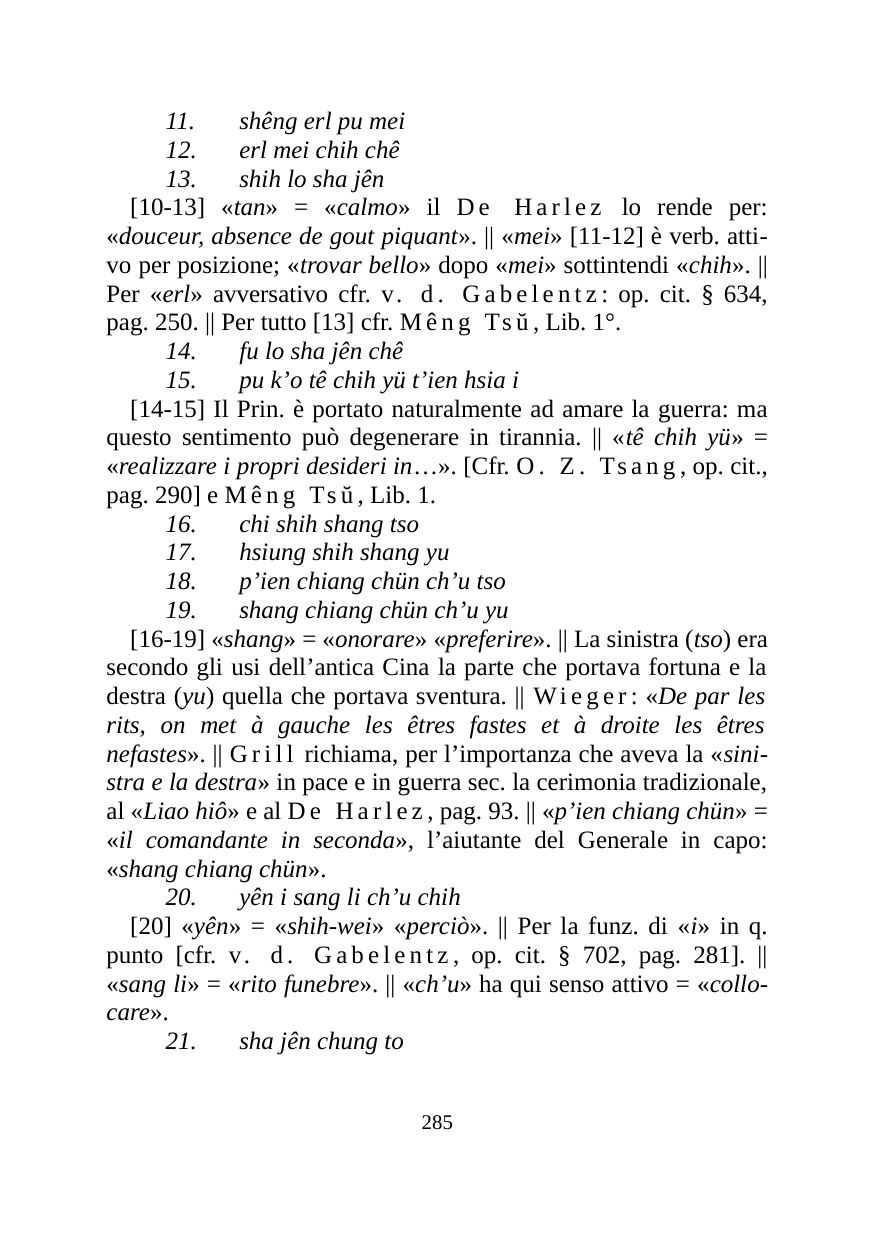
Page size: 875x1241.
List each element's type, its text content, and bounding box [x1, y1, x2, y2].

text [14-15] Il Prin. è portato naturalmente ad amare la guerra: ma questo sentimento può degenerare in tirannia. || «tê chih yü» = «realizzare i propri desideri in…». [Cfr. O. Z. Tsang, op. cit., pag. 290] e Mêng Tsŭ, Lib. 1. [106, 394, 768, 509]
list shih lo sha jên [165, 164, 768, 192]
list chi shih shang tso [165, 509, 768, 537]
list hsiung shih shang yu [165, 537, 768, 566]
list sha jên chung to [165, 1026, 768, 1055]
list pu k’o tê chih yü t’ien hsia i [165, 365, 768, 394]
list fu lo sha jên chê [165, 336, 768, 365]
list yên i sang li ch’u chih [165, 882, 768, 911]
list p’ien chiang chün ch’u tso [165, 566, 768, 595]
list erl mei chih chê [165, 135, 768, 164]
text [20] «yên» = «shih-wei» «perciò». || Per la funz. di «i» in q. punto [cfr. v. d. Gabelentz, op. cit. § 702, pag. 281]. || «sang li» = «rito funebre». || «ch’u» ha qui senso attivo = «collo­care». [106, 911, 768, 1026]
text [10-13] «tan» = «calmo» il De Harlez lo rende per: «douceur, absence de gout piquant». || «mei» [11-12] è verb. atti­vo per posizione; «trovar bello» dopo «mei» sottintendi «chih». || Per «erl» avversativo cfr. v. d. Gabelentz: op. cit. § 634, pag. 250. || Per tutto [13] cfr. Mêng Tsŭ, Lib. 1°. [106, 192, 768, 336]
list shêng erl pu mei [165, 106, 768, 135]
text [16-19] «shang» = «onorare» «preferire». || La sinistra (tso) era secondo gli usi dell’antica Cina la parte che portava fortuna e la destra (yu) quella che portava sventura. || Wieger: «De par les rits, on met à gauche les êtres fastes et à droite les êtres nefastes». || Grill richiama, per l’importanza che aveva la «sini­stra e la destra» in pace e in guerra sec. la cerimonia tradizionale, al «Liao hiô» e al De Harlez, pag. 93. || «p’ien chiang chün» = «il comandante in seconda», l’aiutante del Generale in capo: «shang chiang chün». [106, 624, 768, 882]
list shang chiang chün ch’u yu [165, 595, 768, 624]
